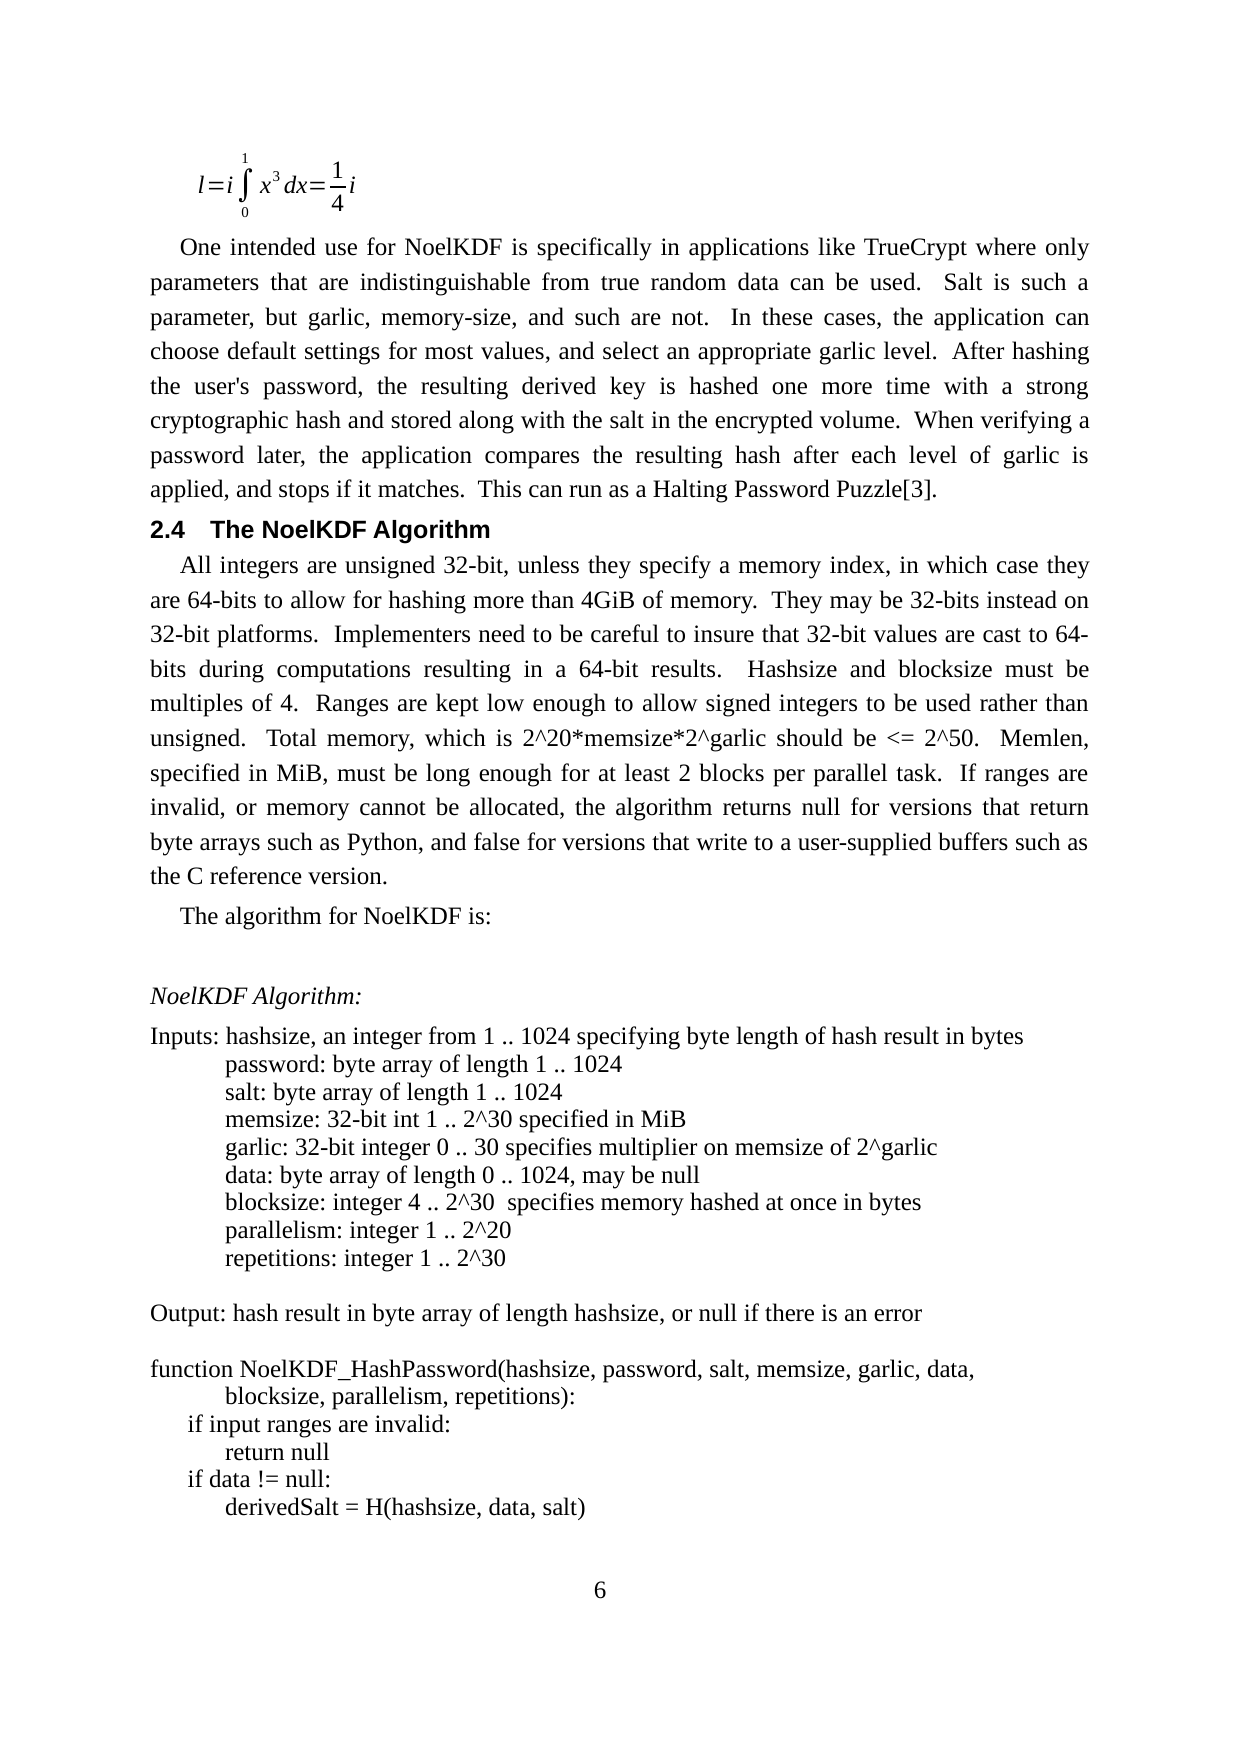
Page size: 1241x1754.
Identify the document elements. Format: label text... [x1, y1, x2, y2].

text memsize: 32-bit int 1 .. 2^30 specified in MiB [150, 1105, 1091, 1133]
text salt: byte array of length 1 .. 1024 [150, 1078, 1091, 1105]
text Output: hash result in byte array of length hashsize, or null if there is an error [150, 1299, 1091, 1327]
text return null [150, 1438, 1125, 1466]
text repetitions: integer 1 .. 2^30 [150, 1244, 1091, 1272]
text password: byte array of length 1 .. 1024 [150, 1050, 1091, 1078]
text data: byte array of length 0 .. 1024, may be null [150, 1161, 1091, 1188]
text The algorithm for NoelKDF is: [150, 902, 1091, 930]
text blocksize: integer 4 .. 2^30 specifies memory hashed at once in bytes [150, 1188, 1091, 1216]
text One intended use for NoelKDF is specifically in applications like TrueCrypt where only parameters that are indistinguishable from true random data can be used. Salt is such a parameter, but garlic, memory-size, and such are not. In these cases, the application can choose default settings for most values, and select an appropriate garlic level. After hashing the user's password, the resulting derived key is hashed one more time with a strong cryptographic hash and stored along with the salt in the encrypted volume. When verifying a password later, the application compares the resulting hash after each level of garlic is applied, and stops if it matches. This can run as a Halting Password Puzzle[3]. [150, 233, 1091, 503]
text All integers are unsigned 32-bit, unless they specify a memory index, in which case they are 64-bits to allow for hashing more than 4GiB of memory. They may be 32-bits instead on 32-bit platforms. Implementers need to be careful to insure that 32-bit values are cast to 64-bits during computations resulting in a 64-bit results. Hashsize and blocksize must be multiples of 4. Ranges are kept low enough to allow signed integers to be used rather than unsigned. Total memory, which is 2^20*memsize*2^garlic should be <= 2^50. Memlen, specified in MiB, must be long enough for at least 2 blocks per parallel task. If ranges are invalid, or memory cannot be allocated, the algorithm returns null for versions that return byte arrays such as Python, and false for versions that write to a user-supplied buffers such as the C reference version. [150, 551, 1091, 890]
text Inputs: hashsize, an integer from 1 .. 1024 specifying byte length of hash result in bytes [150, 1022, 1091, 1050]
text function NoelKDF_HashPassword(hashsize, password, salt, memsize, garlic, data, [150, 1355, 1091, 1382]
subtitle The NoelKDF Algorithm [150, 516, 1091, 544]
text if data != null: [150, 1466, 1125, 1493]
text blocksize, parallelism, repetitions): [150, 1382, 1125, 1410]
text NoelKDF Algorithm: [150, 982, 1091, 1010]
text derivedSalt = H(hashsize, data, salt) [150, 1493, 1125, 1521]
text garlic: 32-bit integer 0 .. 30 specifies multiplier on memsize of 2^garlic [150, 1133, 1091, 1161]
text if input ranges are invalid: [150, 1410, 1125, 1438]
text parallelism: integer 1 .. 2^20 [150, 1216, 1091, 1244]
